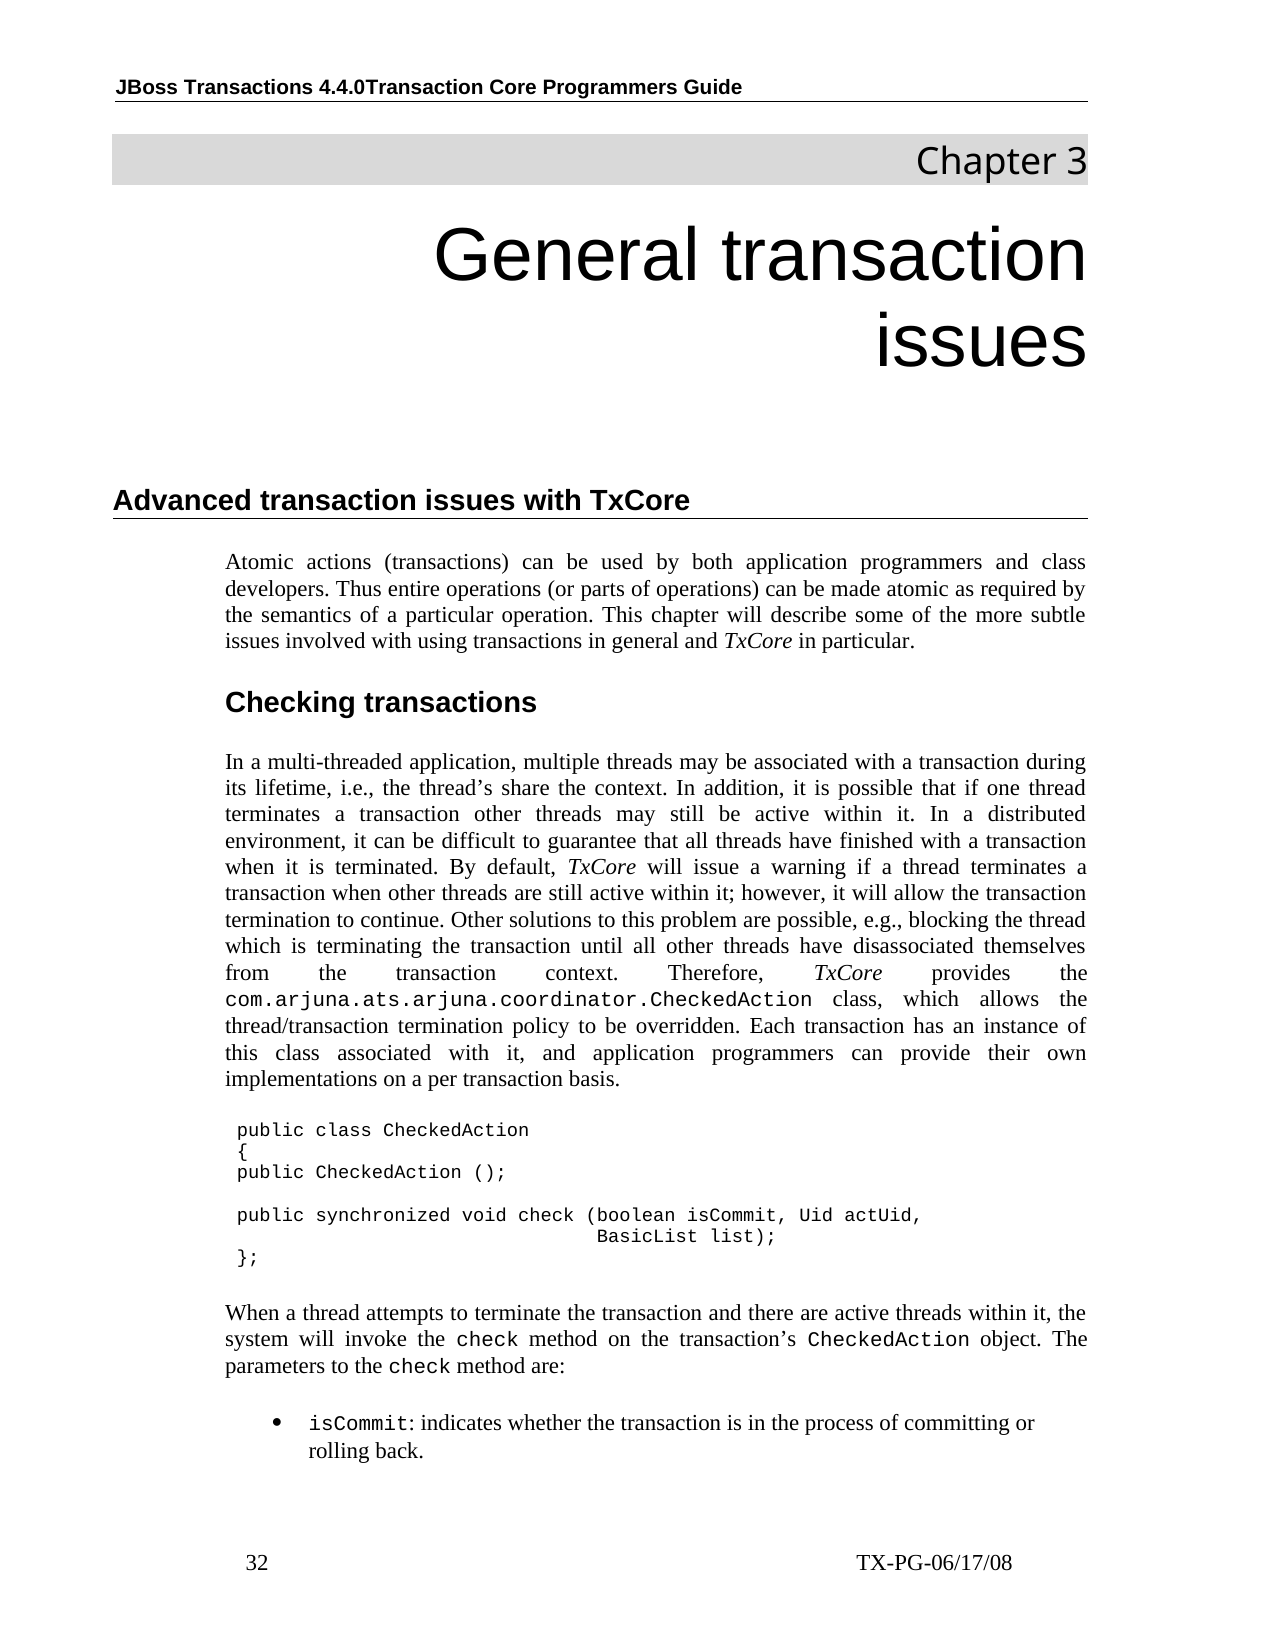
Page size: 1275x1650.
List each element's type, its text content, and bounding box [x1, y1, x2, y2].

text public class CheckedAction { public CheckedAction (); public synchronized void check (boolean isCommit, Uid actUid, BasicList list); }; [237, 1121, 1088, 1269]
text When a thread attempts to terminate the transaction and there are active threads within it, the system will invoke the check method on the transaction’s CheckedAction object. The parameters to the check method are: [225, 1299, 1088, 1380]
title General transaction issues [228, 210, 1088, 382]
text In a multi-threaded application, multiple threads may be associated with a transaction during its lifetime, i.e., the thread’s share the context. In addition, it is possible that if one thread terminates a transaction other threads may still be active within it. In a distributed environment, it can be difficult to guarantee that all threads have finished with a transaction when it is terminated. By default, TxCore will issue a warning if a thread terminates a transaction when other threads are still active within it; however, it will allow the transaction termination to continue. Other solutions to this problem are possible, e.g., blocking the thread which is terminating the transaction until all other threads have disassociated themselves from the transaction context. Therefore, TxCore provides the com.arjuna.ats.arjuna.coordinator.CheckedAction class, which allows the thread/transaction termination policy to be overridden. Each transaction has an instance of this class associated with it, and application programmers can provide their own implementations on a per transaction basis. [225, 748, 1088, 1092]
subtitle Checking transactions [225, 685, 1088, 718]
text Atomic actions (transactions) can be used by both application programmers and class developers. Thus entire operations (or parts of operations) can be made atomic as required by the semantics of a particular operation. This chapter will describe some of the more subtle issues involved with using transactions in general and TxCore in particular. [225, 548, 1088, 654]
subtitle Advanced transaction issues with TxCore [112, 482, 1088, 519]
list isCommit: indicates whether the transaction is in the process of committing or rolling back. [273, 1409, 1088, 1463]
